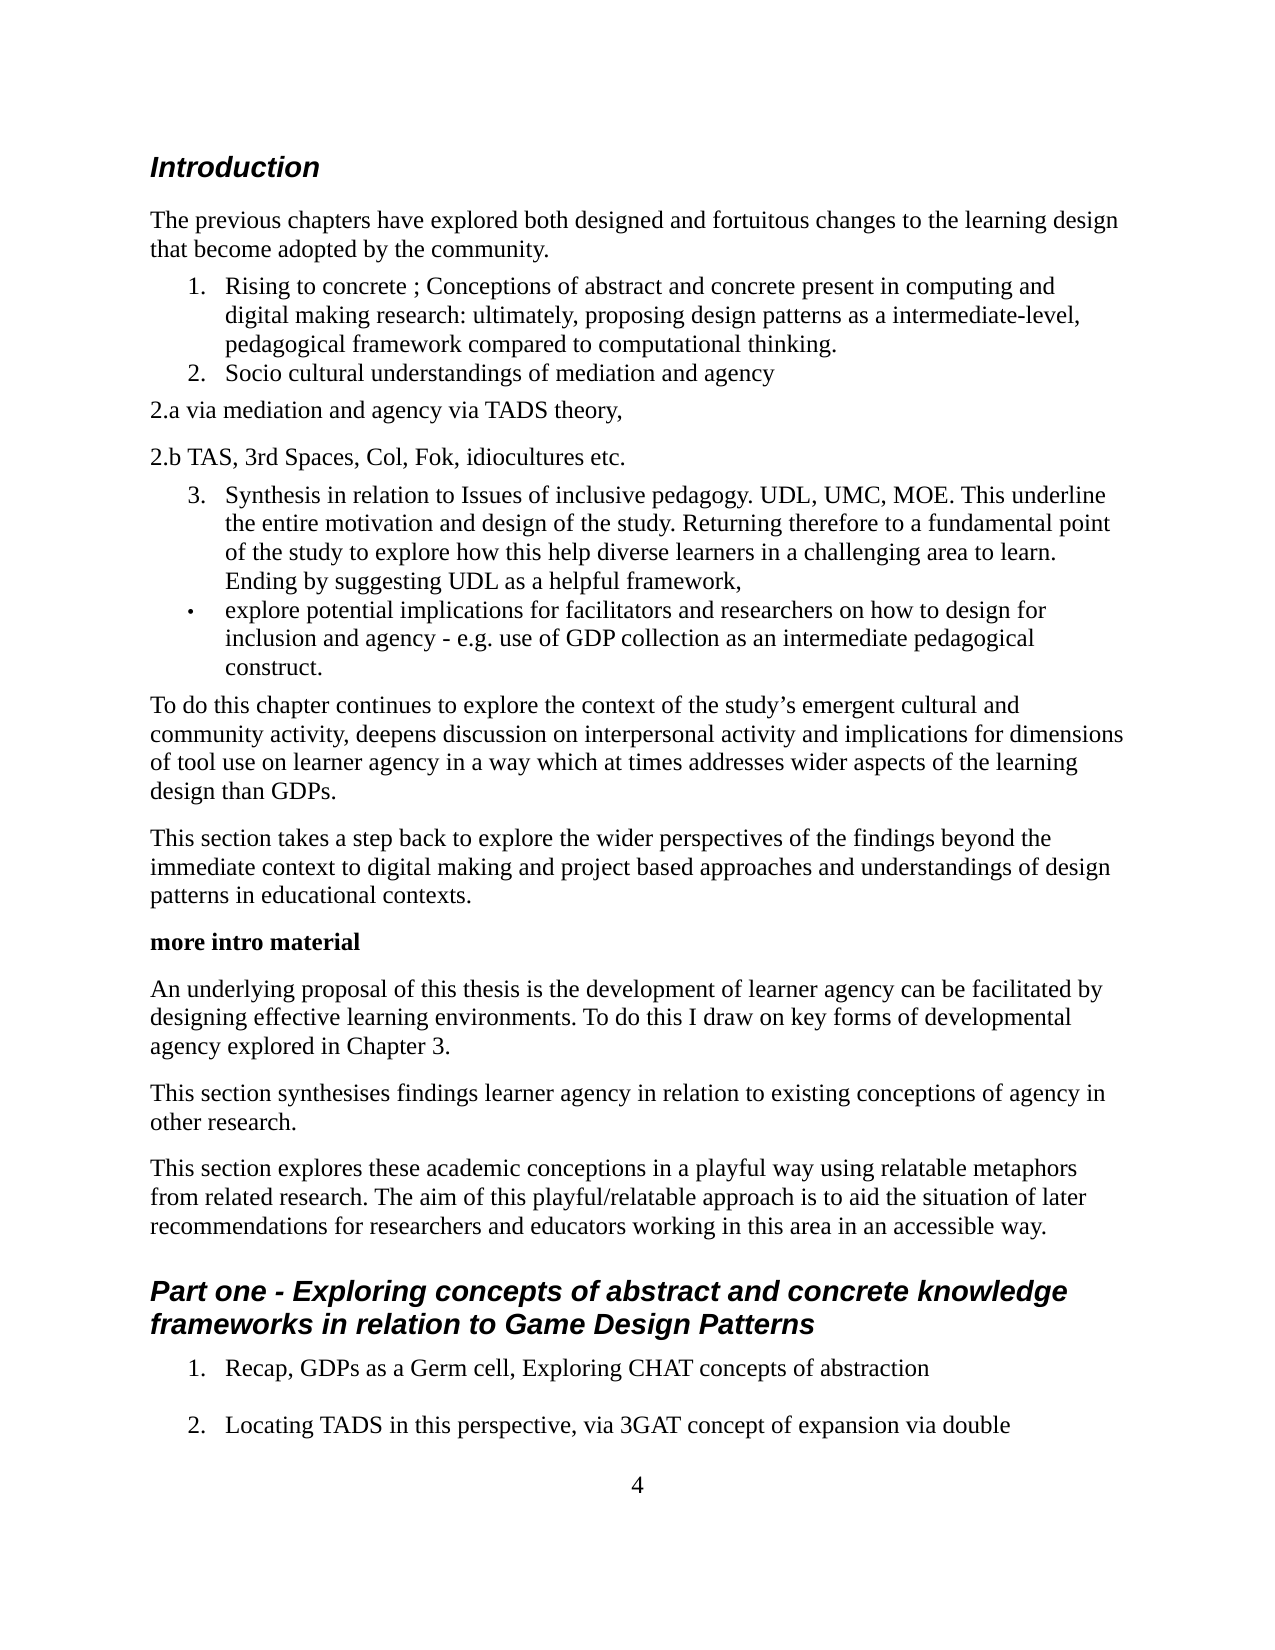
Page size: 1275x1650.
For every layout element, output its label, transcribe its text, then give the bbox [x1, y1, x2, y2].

list Synthesis in relation to Issues of inclusive pedagogy. UDL, UMC, MOE. This underline the entire motivation and design of the study. Returning therefore to a fundamental point of the study to explore how this help diverse learners in a challenging area to learn. Ending by suggesting UDL as a helpful framework, [187, 480, 1125, 595]
list explore potential implications for facilitators and researchers on how to design for inclusion and agency - e.g. use of GDP collection as an intermediate pedagogical construct. [187, 595, 1125, 681]
text 2.a via mediation and agency via TADS theory, [150, 395, 1125, 424]
text This section explores these academic conceptions in a playful way using relatable metaphors from related research. The aim of this playful/relatable approach is to aid the situation of later recommendations for researchers and educators working in this area in an accessible way. [150, 1153, 1125, 1239]
subtitle Introduction [150, 150, 1125, 183]
text This section takes a step back to explore the wider perspectives of the findings beyond the immediate context to digital making and project based approaches and understandings of design patterns in educational contexts. [150, 823, 1125, 909]
text To do this chapter continues to explore the context of the study’s emergent cultural and community activity, deepens discussion on interpersonal activity and implications for dimensions of tool use on learner agency in a way which at times addresses wider aspects of the learning design than GDPs. [150, 690, 1125, 805]
text The previous chapters have explored both designed and fortuitous changes to the learning design that become adopted by the community. [150, 205, 1125, 262]
list Locating TADS in this perspective, via 3GAT concept of expansion via double [187, 1411, 1125, 1439]
text An underlying proposal of this thesis is the development of learner agency can be facilitated by designing effective learning environments. To do this I draw on key forms of developmental agency explored in Chapter 3. [150, 974, 1125, 1060]
text This section synthesises findings learner agency in relation to existing conceptions of agency in other research. [150, 1078, 1125, 1135]
text 2.b TAS, 3rd Spaces, Col, Fok, idiocultures etc. [150, 442, 1125, 471]
list Rising to concrete ; Conceptions of abstract and concrete present in computing and digital making research: ultimately, proposing design patterns as a intermediate-level, pedagogical framework compared to computational thinking. [187, 271, 1125, 358]
list Socio cultural understandings of mediation and agency [187, 358, 1125, 386]
list Recap, GDPs as a Germ cell, Exploring CHAT concepts of abstraction [187, 1353, 1125, 1411]
text more intro material [150, 927, 1125, 956]
subtitle Part one - Exploring concepts of abstract and concrete knowledge frameworks in relation to Game Design Patterns [150, 1273, 1125, 1341]
